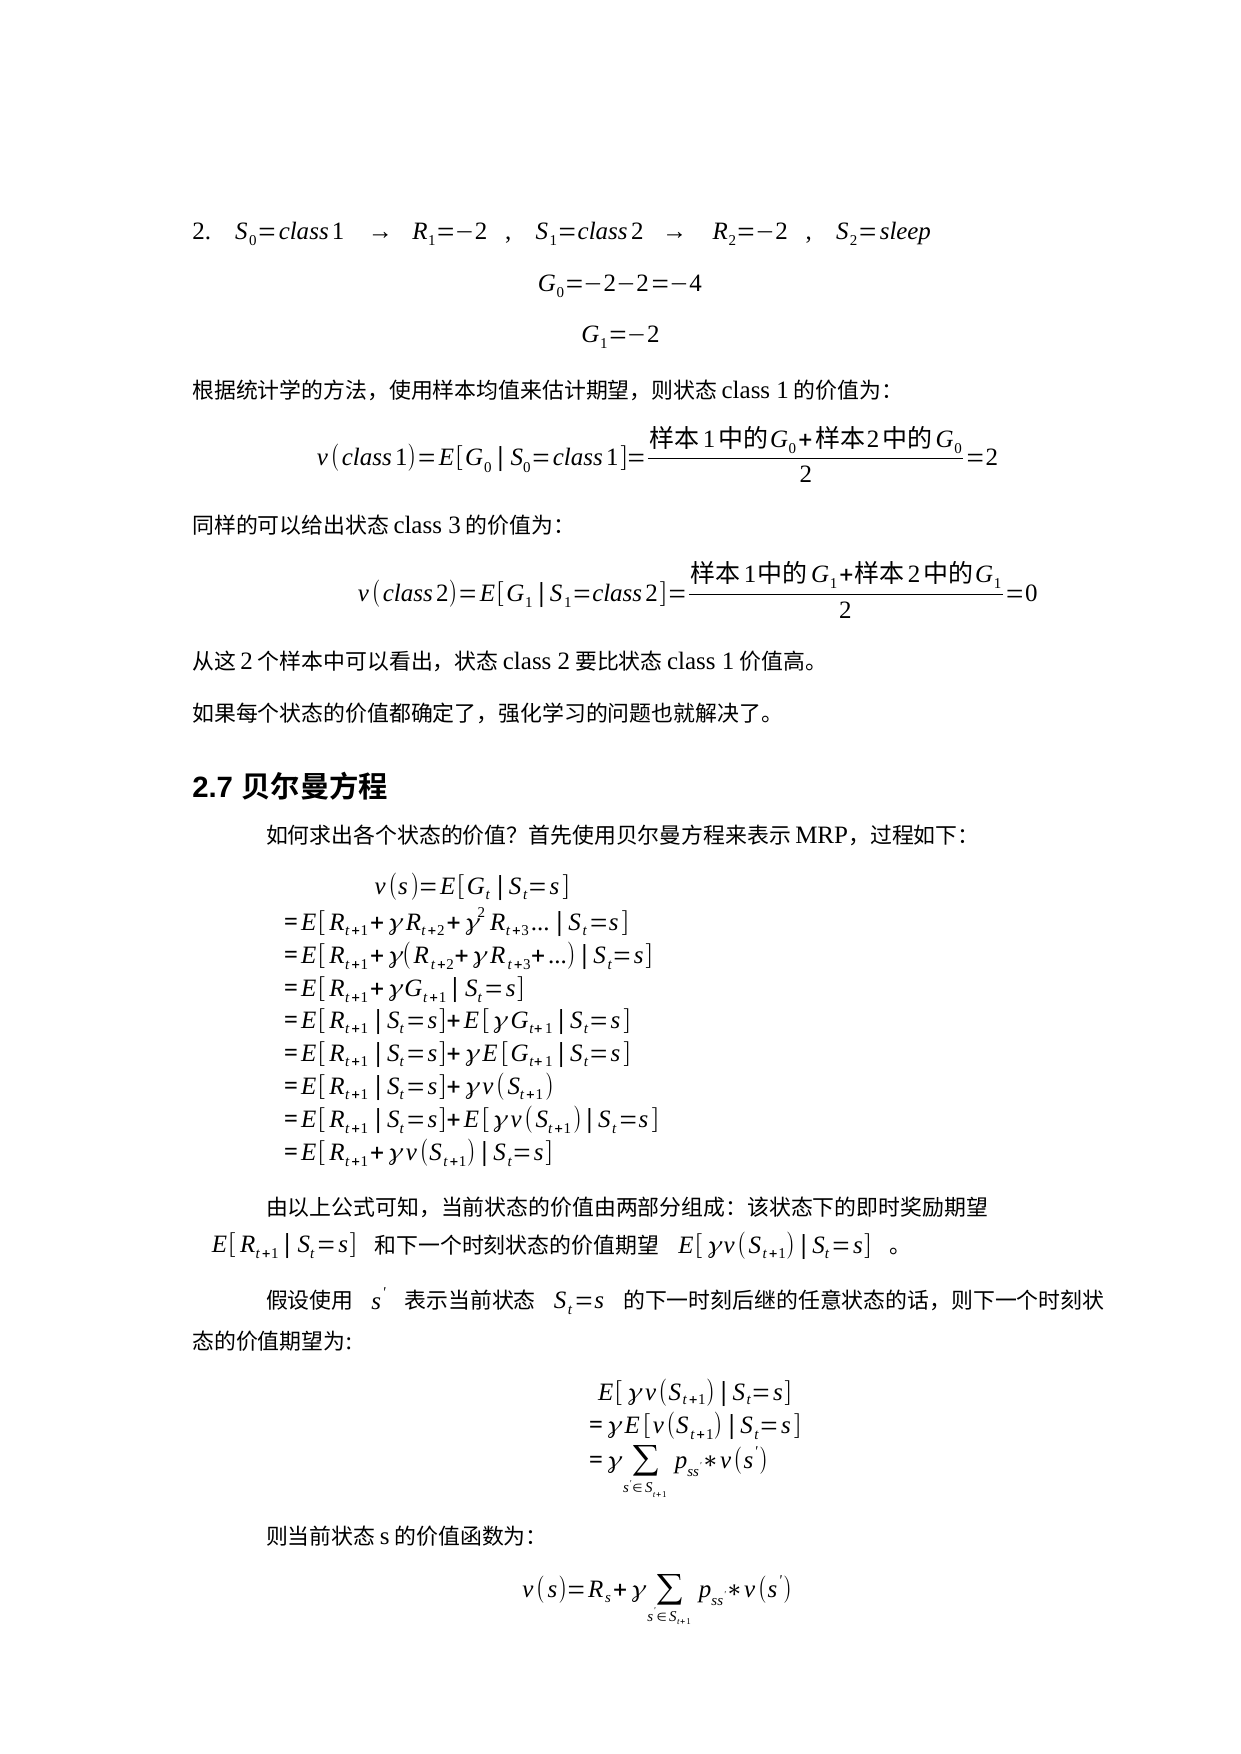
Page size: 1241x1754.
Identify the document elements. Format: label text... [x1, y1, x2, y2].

text 则当前状态s的价值函数为： [192, 1519, 1122, 1550]
text 如果每个状态的价值都确定了，强化学习的问题也就解决了。 [118, 696, 1122, 728]
text 2. →, → , [192, 216, 1122, 249]
text 根据统计学的方法，使用样本均值来估计期望，则状态class 1的价值为： [118, 373, 1122, 404]
text 从这2个样本中可以看出，状态class 2要比状态class 1价值高。 [118, 644, 1122, 676]
subtitle 2.7 贝尔曼方程 [118, 763, 1122, 806]
text 如何求出各个状态的价值？首先使用贝尔曼方程来表示MRP，过程如下： [118, 818, 1122, 850]
text 由以上公式可知，当前状态的价值由两部分组成：该状态下的即时奖励期望和下一个时刻状态的价值期望。 [192, 1190, 1122, 1262]
text 同样的可以给出状态class 3的价值为： [118, 508, 1122, 540]
text 假设使用表示当前状态的下一时刻后继的任意状态的话，则下一个时刻状态的价值期望为: [192, 1283, 1122, 1356]
